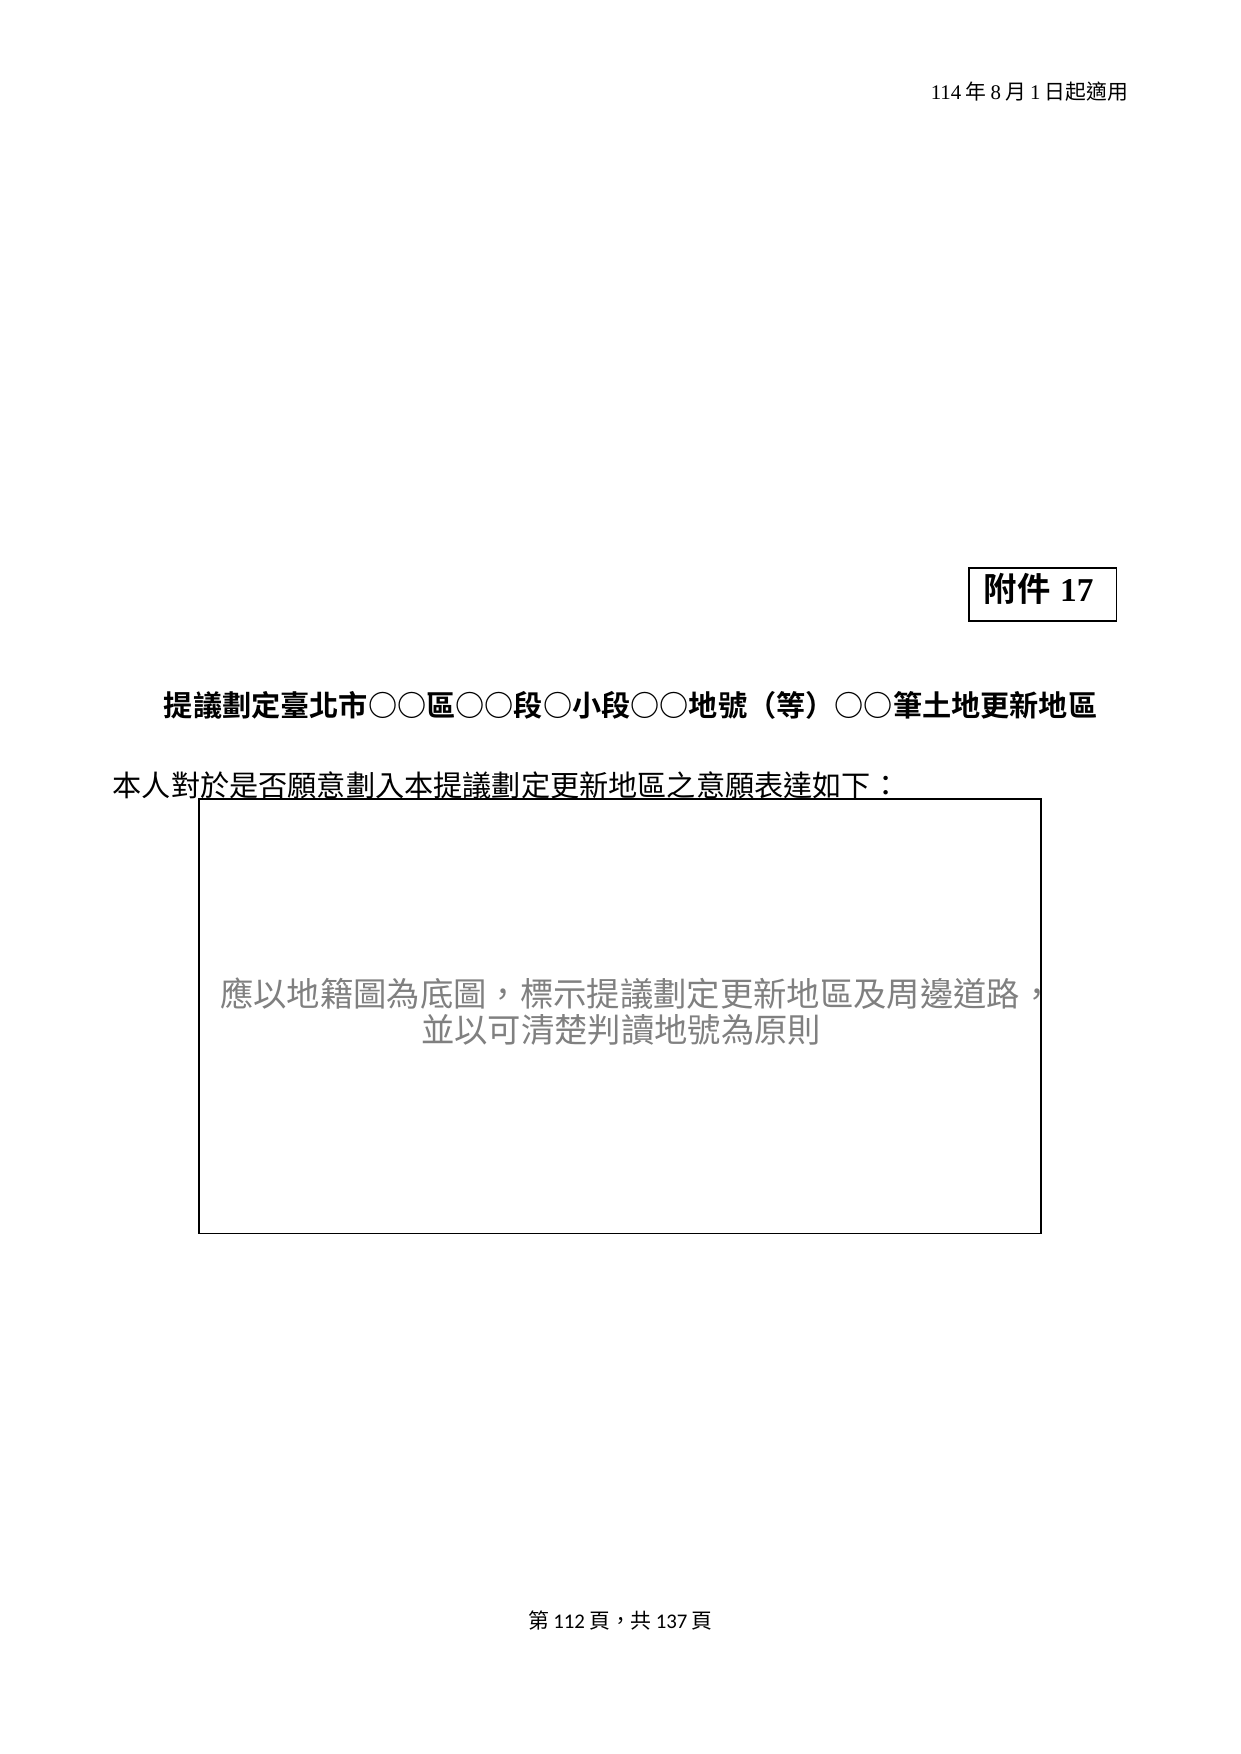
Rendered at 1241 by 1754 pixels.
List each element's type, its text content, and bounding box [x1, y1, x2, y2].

text 提議劃定臺北市○○區○○段○小段○○地號（等）○○筆土地更新地區 [112, 682, 1148, 725]
text 本人對於是否願意劃入本提議劃定更新地區之意願表達如下： [112, 762, 1128, 804]
